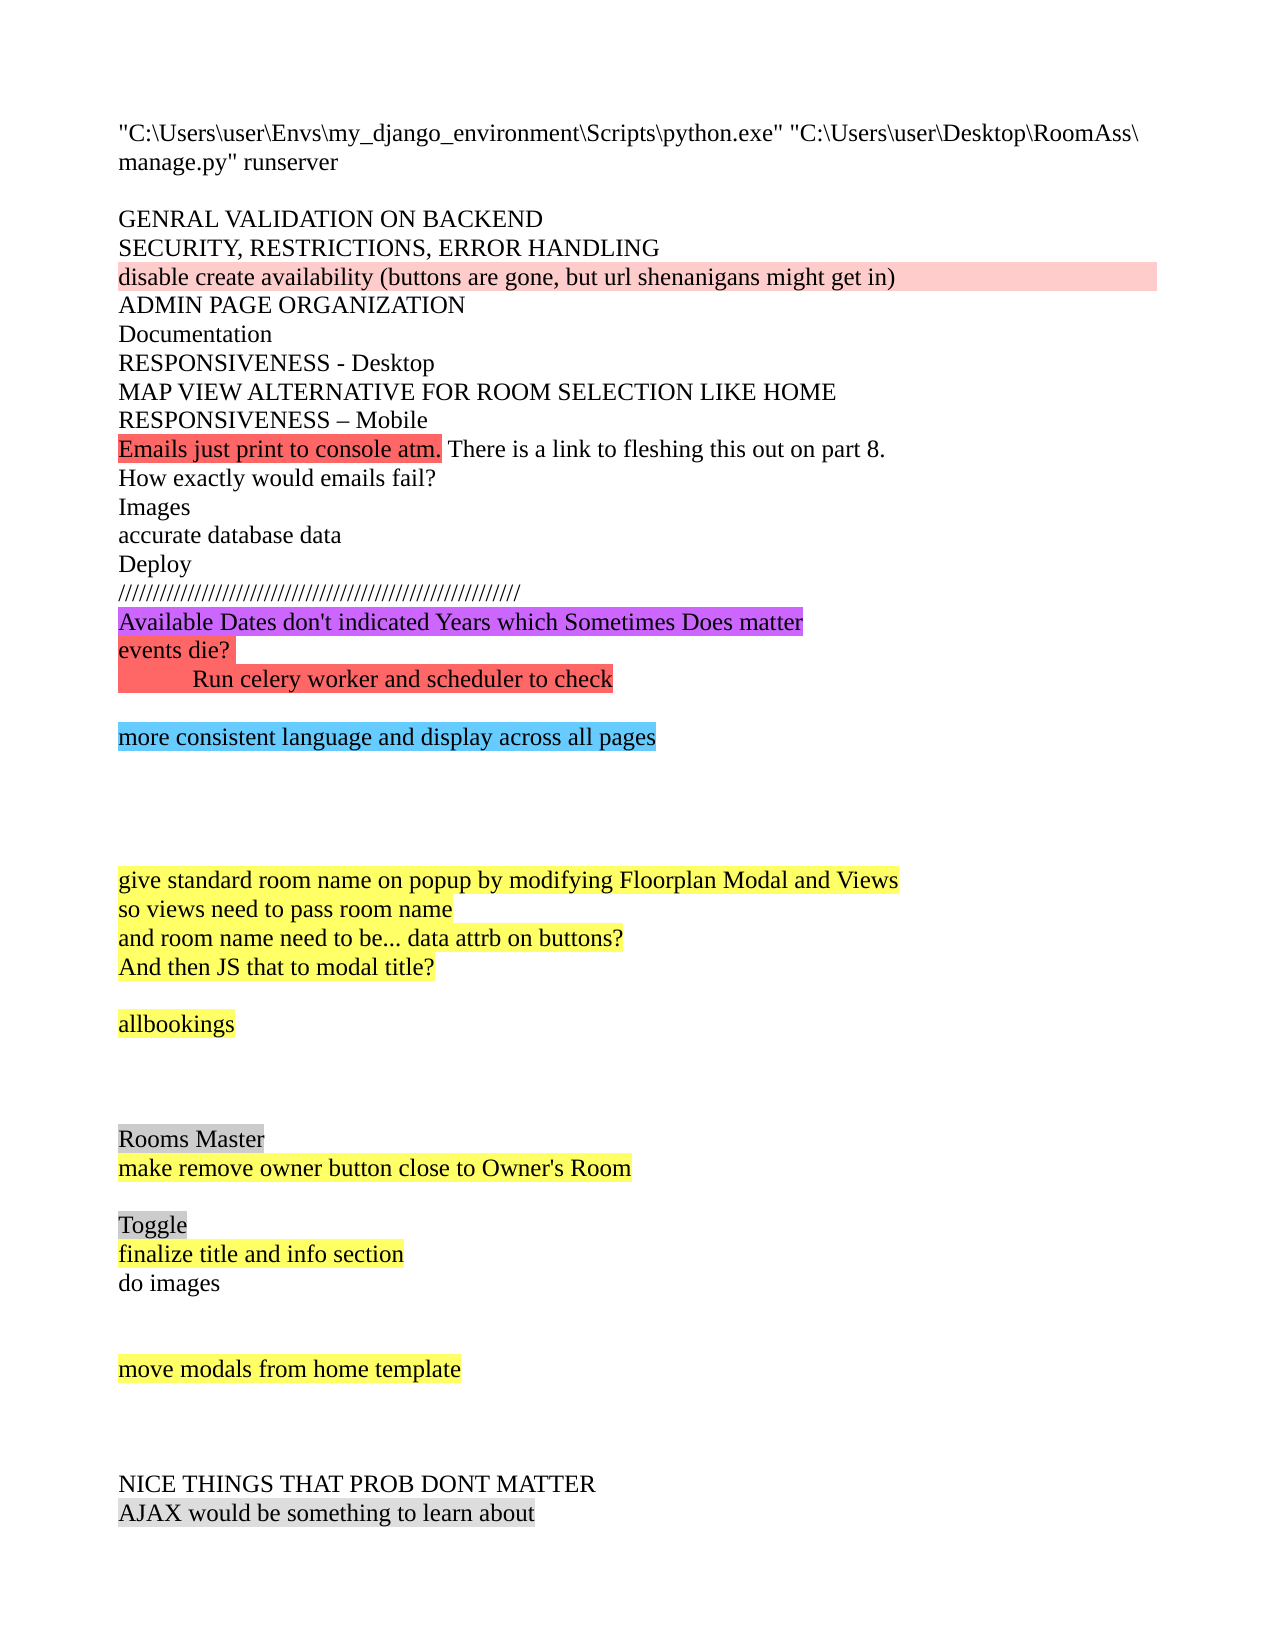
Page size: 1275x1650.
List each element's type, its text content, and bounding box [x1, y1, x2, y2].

text allbookings [118, 1009, 1157, 1038]
text disable create availability (buttons are gone, but url shenanigans might get in) [118, 262, 1157, 291]
text ADMIN PAGE ORGANIZATION [118, 291, 1157, 319]
text give standard room name on popup by modifying Floorplan Modal and Views [118, 866, 1157, 894]
text finalize title and info section [118, 1239, 1157, 1268]
text SECURITY, RESTRICTIONS, ERROR HANDLING [118, 233, 1157, 262]
text do images [118, 1268, 1157, 1297]
text Run celery worker and scheduler to check [118, 664, 1157, 693]
text Deploy [118, 549, 1157, 578]
text RESPONSIVENESS – Mobile [118, 406, 1157, 434]
text Rooms Master [118, 1124, 1157, 1153]
text RESPONSIVENESS - Desktop [118, 348, 1157, 377]
text MAP VIEW ALTERNATIVE FOR ROOM SELECTION LIKE HOME [118, 377, 1157, 406]
text How exactly would emails fail? [118, 463, 1157, 492]
text "C:\Users\user\Envs\my_django_environment\Scripts\python.exe" "C:\Users\user\Desktop\RoomAss\manage.py" runserver [118, 118, 1157, 176]
text more consistent language and display across all pages [118, 722, 1157, 751]
text make remove owner button close to Owner's Room [118, 1153, 1157, 1182]
text Images [118, 492, 1157, 521]
text NICE THINGS THAT PROB DONT MATTER [118, 1469, 1157, 1498]
text so views need to pass room name [118, 894, 1157, 923]
text And then JS that to modal title? [118, 952, 1157, 981]
text AJAX would be something to learn about [118, 1498, 1157, 1527]
text Toggle [118, 1211, 1157, 1239]
text GENRAL VALIDATION ON BACKEND [118, 204, 1157, 233]
text move modals from home template [118, 1354, 1157, 1383]
text Emails just print to console atm. There is a link to fleshing this out on part 8. [118, 434, 1157, 463]
text accurate database data [118, 521, 1157, 549]
text and room name need to be... data attrb on buttons? [118, 923, 1157, 952]
text Available Dates don't indicated Years which Sometimes Does matter [118, 607, 1157, 636]
text ////////////////////////////////////////////////////////// [118, 578, 1157, 607]
text events die? [118, 636, 1157, 664]
text Documentation [118, 319, 1157, 348]
